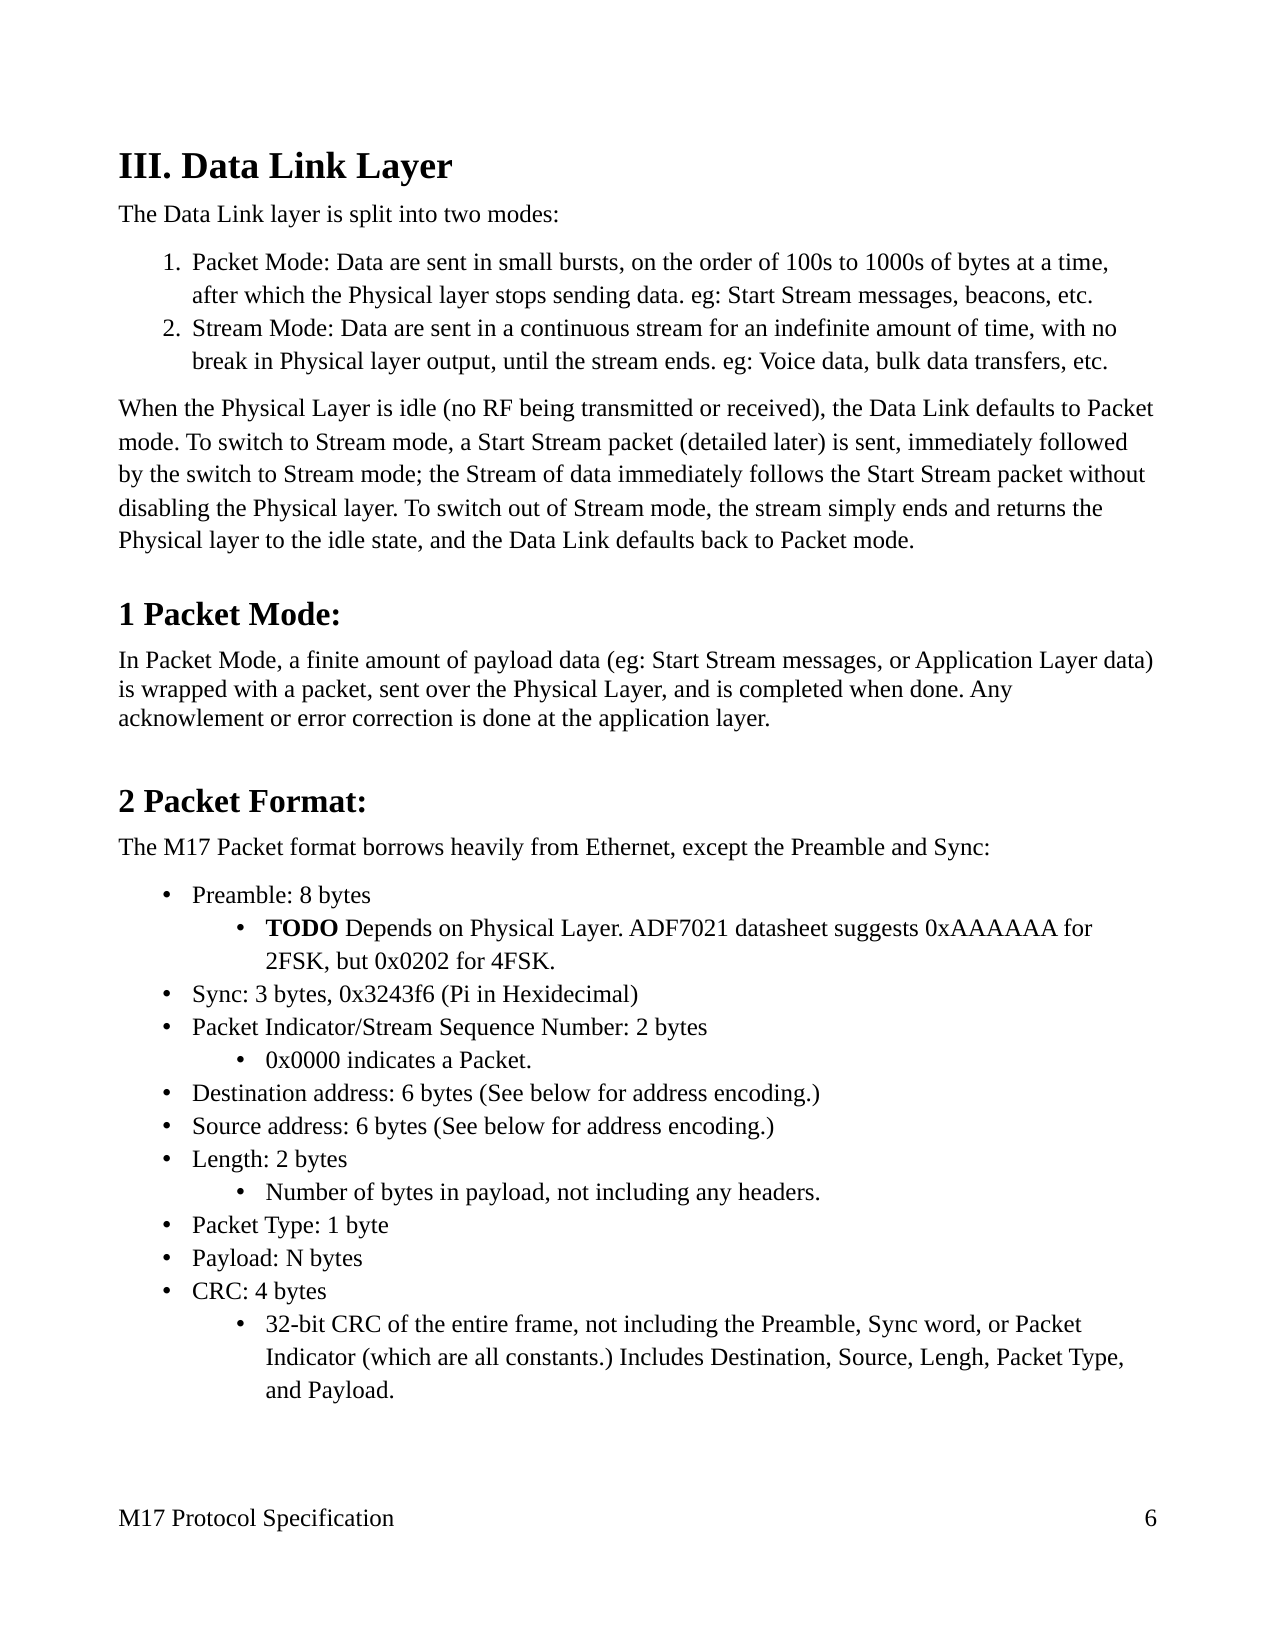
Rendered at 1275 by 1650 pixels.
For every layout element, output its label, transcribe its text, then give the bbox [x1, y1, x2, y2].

list Destination address: 6 bytes (See below for address encoding.) [162, 1078, 1157, 1107]
subtitle 1 Packet Mode: [118, 594, 1157, 633]
list Packet Mode: Data are sent in small bursts, on the order of 100s to 1000s of bytes at a time, after which the Physical layer stops sending data. eg: Start Stream messages, beacons, etc. [162, 247, 1157, 309]
text The M17 Packet format borrows heavily from Ethernet, except the Preamble and Sync: [118, 832, 1157, 861]
text The Data Link layer is split into two modes: [118, 199, 1157, 228]
list Packet Indicator/Stream Sequence Number: 2 bytes [162, 1012, 1157, 1041]
list CRC: 4 bytes [162, 1276, 1157, 1305]
list Source address: 6 bytes (See below for address encoding.) [162, 1111, 1157, 1140]
list Length: 2 bytes [162, 1144, 1157, 1173]
subtitle III. Data Link Layer [118, 143, 1157, 187]
list TODO Depends on Physical Layer. ADF7021 datasheet suggests 0xAAAAAA for 2FSK, but 0x0202 for 4FSK. [236, 913, 1157, 974]
list 32-bit CRC of the entire frame, not including the Preamble, Sync word, or Packet Indicator (which are all constants.) Includes Destination, Source, Lengh, Packet Type, and Payload. [236, 1309, 1157, 1404]
list Packet Type: 1 byte [162, 1210, 1157, 1239]
subtitle 2 Packet Format: [118, 781, 1157, 820]
text In Packet Mode, a finite amount of payload data (eg: Start Stream messages, or Application Layer data) is wrapped with a packet, sent over the Physical Layer, and is completed when done. Any acknowlement or error correction is done at the application layer. [118, 645, 1157, 731]
list Preamble: 8 bytes [162, 880, 1157, 908]
list Number of bytes in payload, not including any headers. [236, 1177, 1157, 1206]
list 0x0000 indicates a Packet. [236, 1045, 1157, 1074]
list Payload: N bytes [162, 1243, 1157, 1272]
list Sync: 3 bytes, 0x3243f6 (Pi in Hexidecimal) [162, 979, 1157, 1008]
list Stream Mode: Data are sent in a continuous stream for an indefinite amount of time, with no break in Physical layer output, until the stream ends. eg: Voice data, bulk data transfers, etc. [162, 313, 1157, 375]
text When the Physical Layer is idle (no RF being transmitted or received), the Data Link defaults to Packet mode. To switch to Stream mode, a Start Stream packet (detailed later) is sent, immediately followed by the switch to Stream mode; the Stream of data immediately follows the Start Stream packet without disabling the Physical layer. To switch out of Stream mode, the stream simply ends and returns the Physical layer to the idle state, and the Data Link defaults back to Packet mode. [118, 393, 1157, 554]
